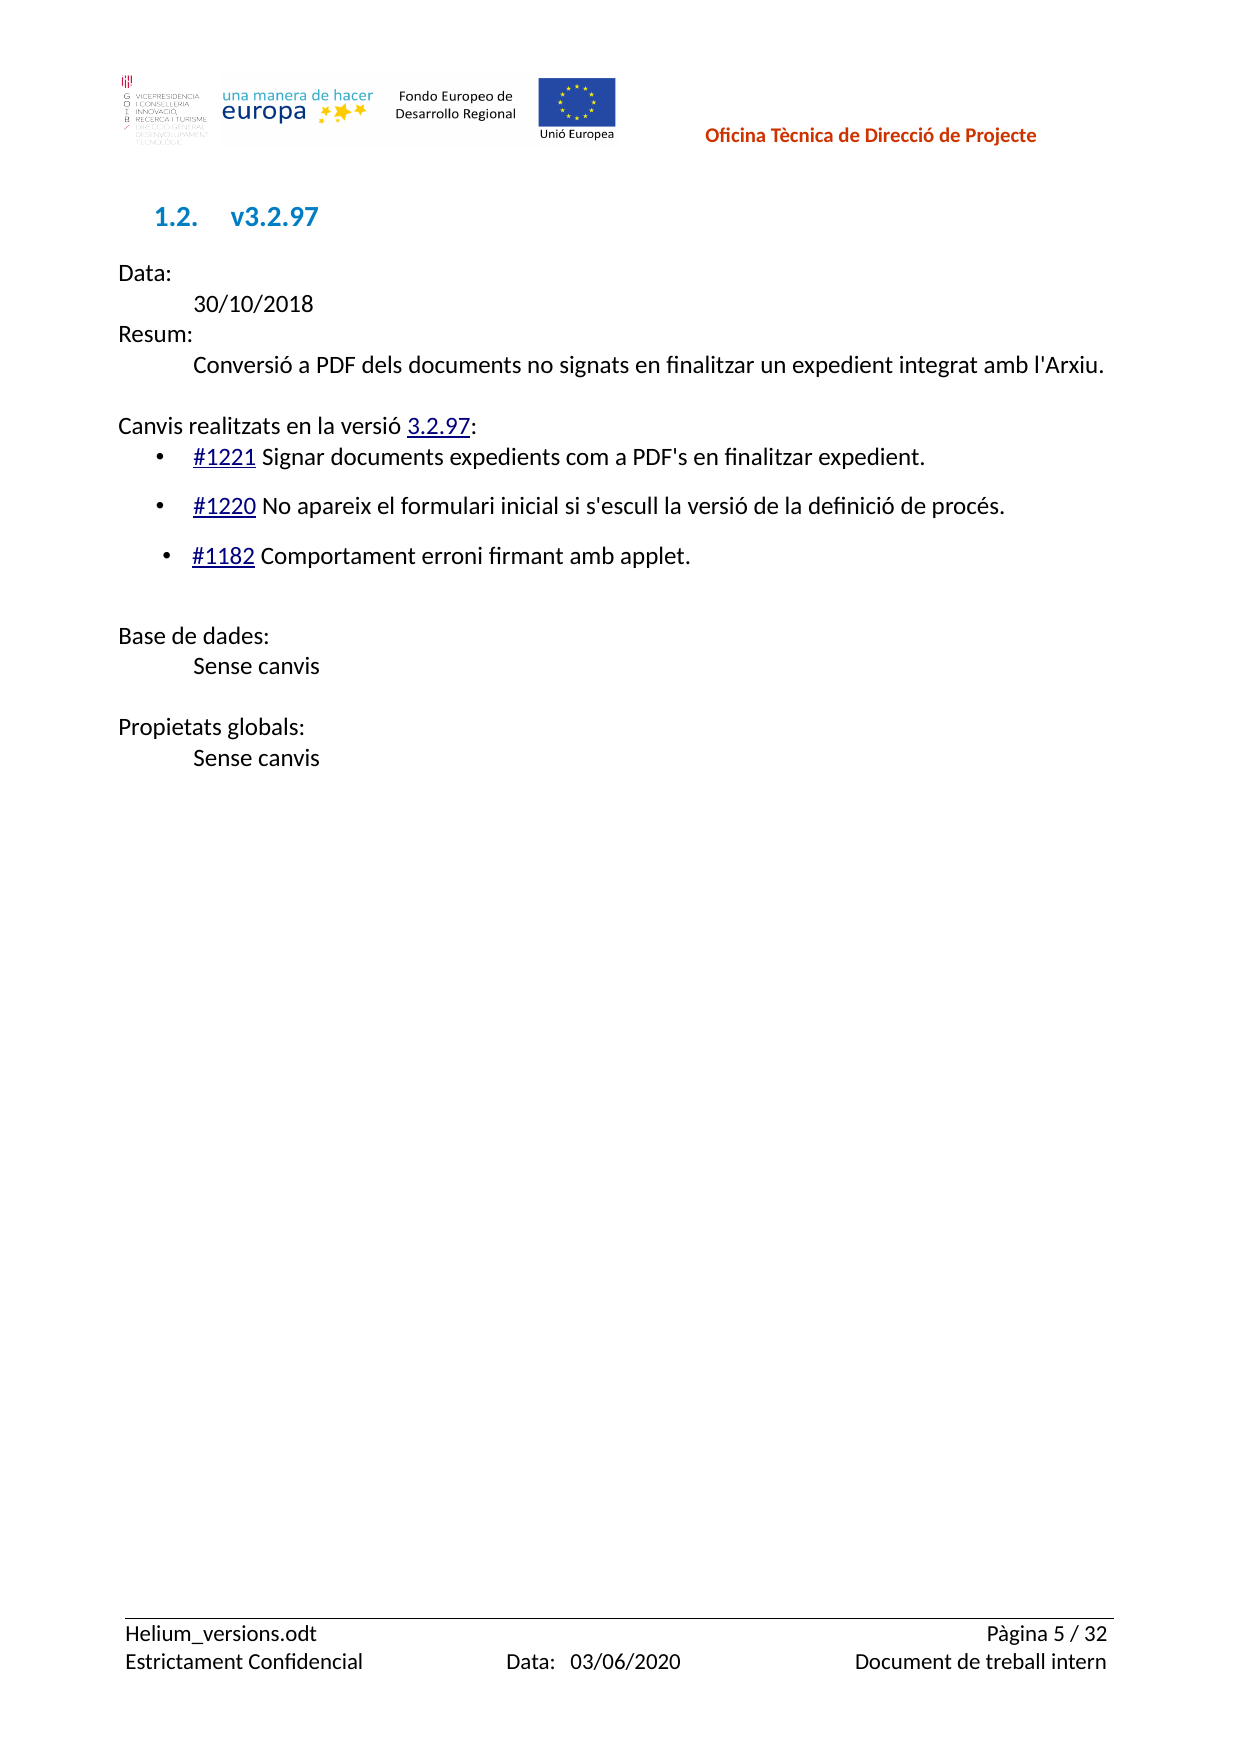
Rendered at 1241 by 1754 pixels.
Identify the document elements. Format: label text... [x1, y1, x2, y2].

text Propietats globals: [118, 712, 1122, 742]
text Sense canvis [118, 651, 1122, 681]
text 30/10/2018 [118, 288, 1122, 319]
list #1220 No apareix el formulari inicial si s'escull la versió de la definició de procés. [156, 490, 1122, 521]
text Sense canvis [118, 742, 1122, 773]
picture [219, 73, 621, 147]
text Base de dades: [118, 620, 1122, 651]
list #1221 Signar documents expedients com a PDF's en finalitzar expedient. [156, 441, 1122, 471]
subtitle v3.2.97 [153, 198, 1122, 234]
text Resum: [118, 319, 1122, 349]
list #1182 Comportament erroni firmant amb applet. [162, 540, 1122, 570]
text Conversió a PDF dels documents no signats en finalitzar un expedient integrat amb l'Arxiu. [118, 349, 1122, 380]
text Data: [118, 258, 1122, 288]
picture [118, 73, 213, 147]
text Canvis realitzats en la versió 3.2.97: [118, 410, 1122, 441]
